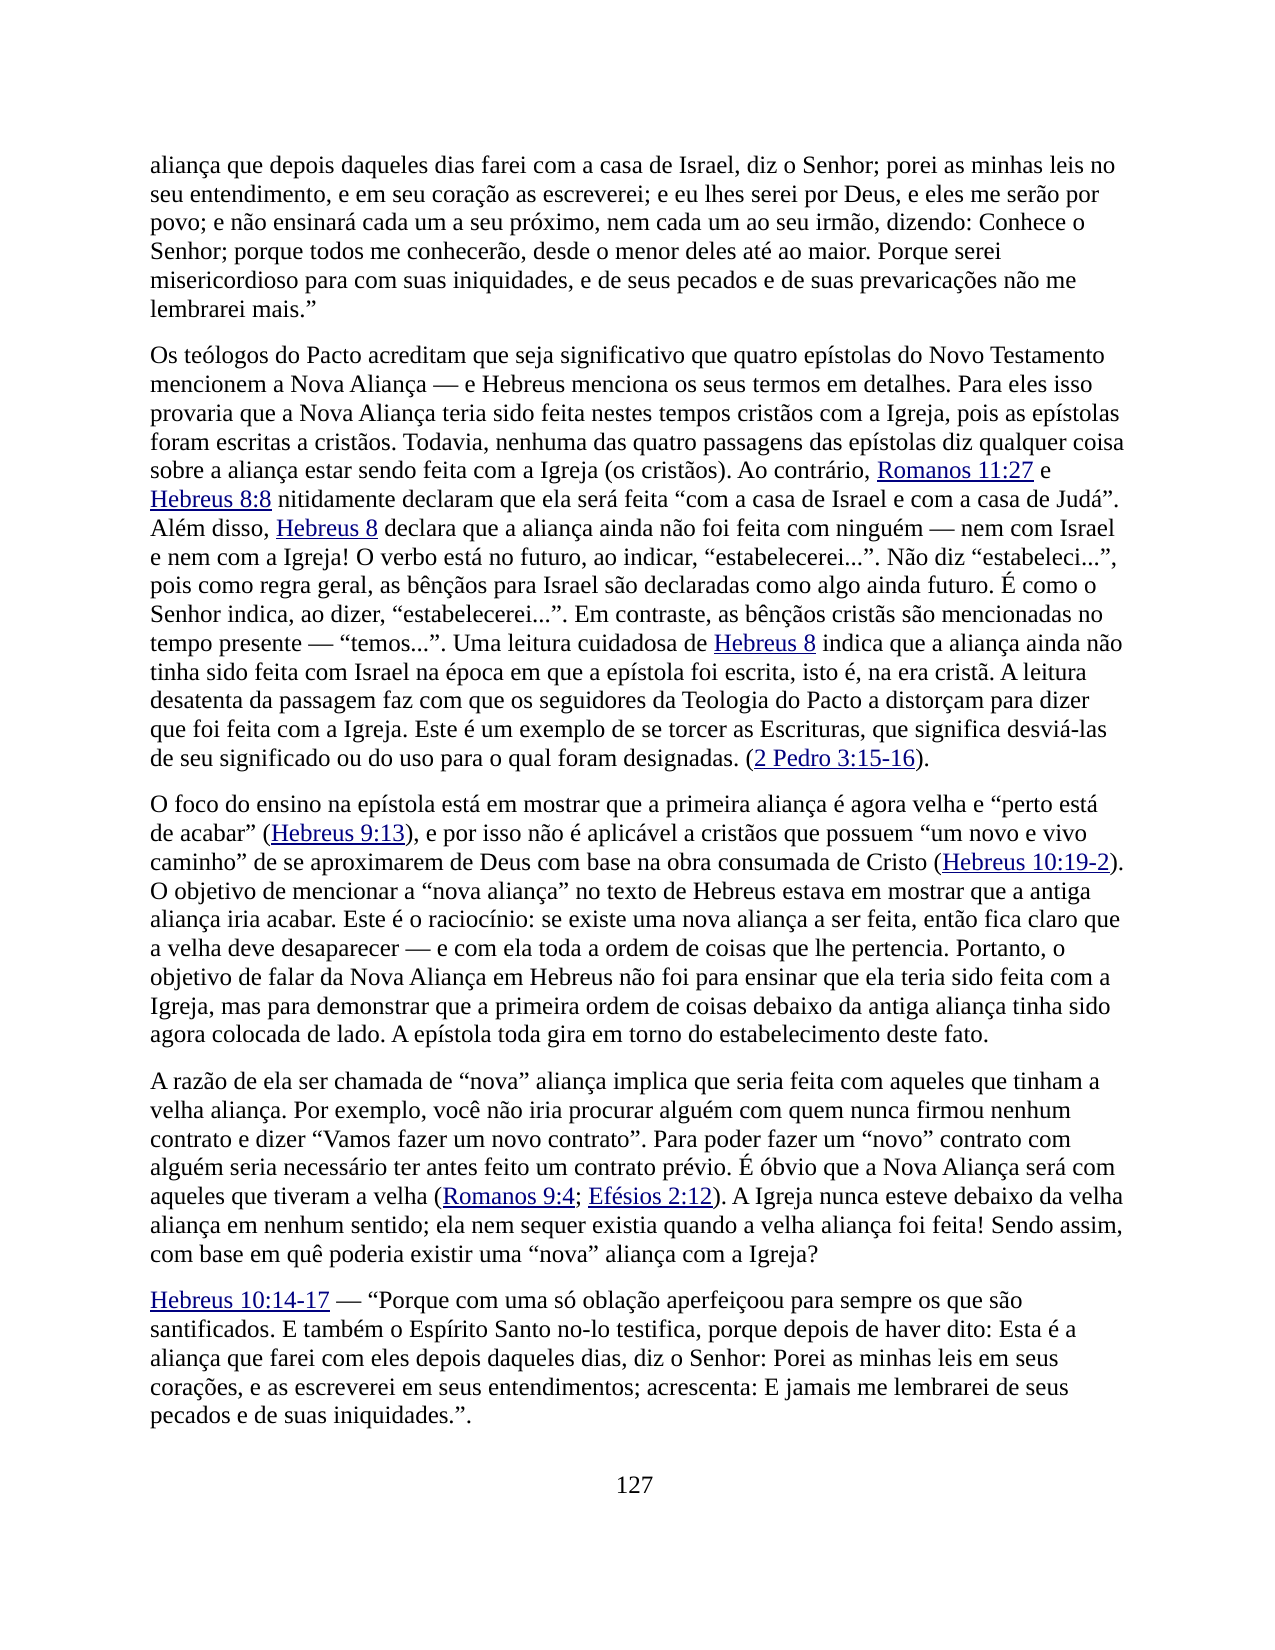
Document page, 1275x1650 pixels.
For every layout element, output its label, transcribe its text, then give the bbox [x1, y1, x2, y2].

text aliança que depois daqueles dias farei com a casa de Israel, diz o Senhor; porei as minhas leis no seu entendimento, e em seu coração as escreverei; e eu lhes serei por Deus, e eles me serão por povo; e não ensinará cada um a seu próximo, nem cada um ao seu irmão, dizendo: Conhece o Senhor; porque todos me conhecerão, desde o menor deles até ao maior. Porque serei misericordioso para com suas iniquidades, e de seus pecados e de suas prevaricações não me lembrarei mais.” [150, 150, 1125, 322]
text O foco do ensino na epístola está em mostrar que a primeira aliança é agora velha e “perto está de acabar” (Hebreus 9:13), e por isso não é aplicável a cristãos que possuem “um novo e vivo caminho” de se aproximarem de Deus com base na obra consumada de Cristo (Hebreus 10:19-2). O objetivo de mencionar a “nova aliança” no texto de Hebreus estava em mostrar que a antiga aliança iria acabar. Este é o raciocínio: se existe uma nova aliança a ser feita, então fica claro que a velha deve desaparecer — e com ela toda a ordem de coisas que lhe pertencia. Portanto, o objetivo de falar da Nova Aliança em Hebreus não foi para ensinar que ela teria sido feita com a Igreja, mas para demonstrar que a primeira ordem de coisas debaixo da antiga aliança tinha sido agora colocada de lado. A epístola toda gira em torno do estabelecimento deste fato. [150, 789, 1125, 1048]
text Hebreus 10:14-17 — “Porque com uma só oblação aperfeiçoou para sempre os que são santificados. E também o Espírito Santo no-lo testifica, porque depois de haver dito: Esta é a aliança que farei com eles depois daqueles dias, diz o Senhor: Porei as minhas leis em seus corações, e as escreverei em seus entendimentos; acrescenta: E jamais me lembrarei de seus pecados e de suas iniquidades.”. [150, 1285, 1125, 1429]
text Os teólogos do Pacto acreditam que seja significativo que quatro epístolas do Novo Testamento mencionem a Nova Aliança — e Hebreus menciona os seus termos em detalhes. Para eles isso provaria que a Nova Aliança teria sido feita nestes tempos cristãos com a Igreja, pois as epístolas foram escritas a cristãos. Todavia, nenhuma das quatro passagens das epístolas diz qualquer coisa sobre a aliança estar sendo feita com a Igreja (os cristãos). Ao contrário, Romanos 11:27 e Hebreus 8:8 nitidamente declaram que ela será feita “com a casa de Israel e com a casa de Judá”. Além disso, Hebreus 8 declara que a aliança ainda não foi feita com ninguém — nem com Israel e nem com a Igreja! O verbo está no futuro, ao indicar, “estabelecerei...”. Não diz “estabeleci...”, pois como regra geral, as bênçãos para Israel são declaradas como algo ainda futuro. É como o Senhor indica, ao dizer, “estabelecerei...”. Em contraste, as bênçãos cristãs são mencionadas no tempo presente — “temos...”. Uma leitura cuidadosa de Hebreus 8 indica que a aliança ainda não tinha sido feita com Israel na época em que a epístola foi escrita, isto é, na era cristã. A leitura desatenta da passagem faz com que os seguidores da Teologia do Pacto a distorçam para dizer que foi feita com a Igreja. Este é um exemplo de se torcer as Escrituras, que significa desviá-las de seu significado ou do uso para o qual foram designadas. (2 Pedro 3:15-16). [150, 340, 1125, 772]
text A razão de ela ser chamada de “nova” aliança implica que seria feita com aqueles que tinham a velha aliança. Por exemplo, você não iria procurar alguém com quem nunca firmou nenhum contrato e dizer “Vamos fazer um novo contrato”. Para poder fazer um “novo” contrato com alguém seria necessário ter antes feito um contrato prévio. É óbvio que a Nova Aliança será com aqueles que tiveram a velha (Romanos 9:4; Efésios 2:12). A Igreja nunca esteve debaixo da velha aliança em nenhum sentido; ela nem sequer existia quando a velha aliança foi feita! Sendo assim, com base em quê poderia existir uma “nova” aliança com a Igreja? [150, 1066, 1125, 1267]
